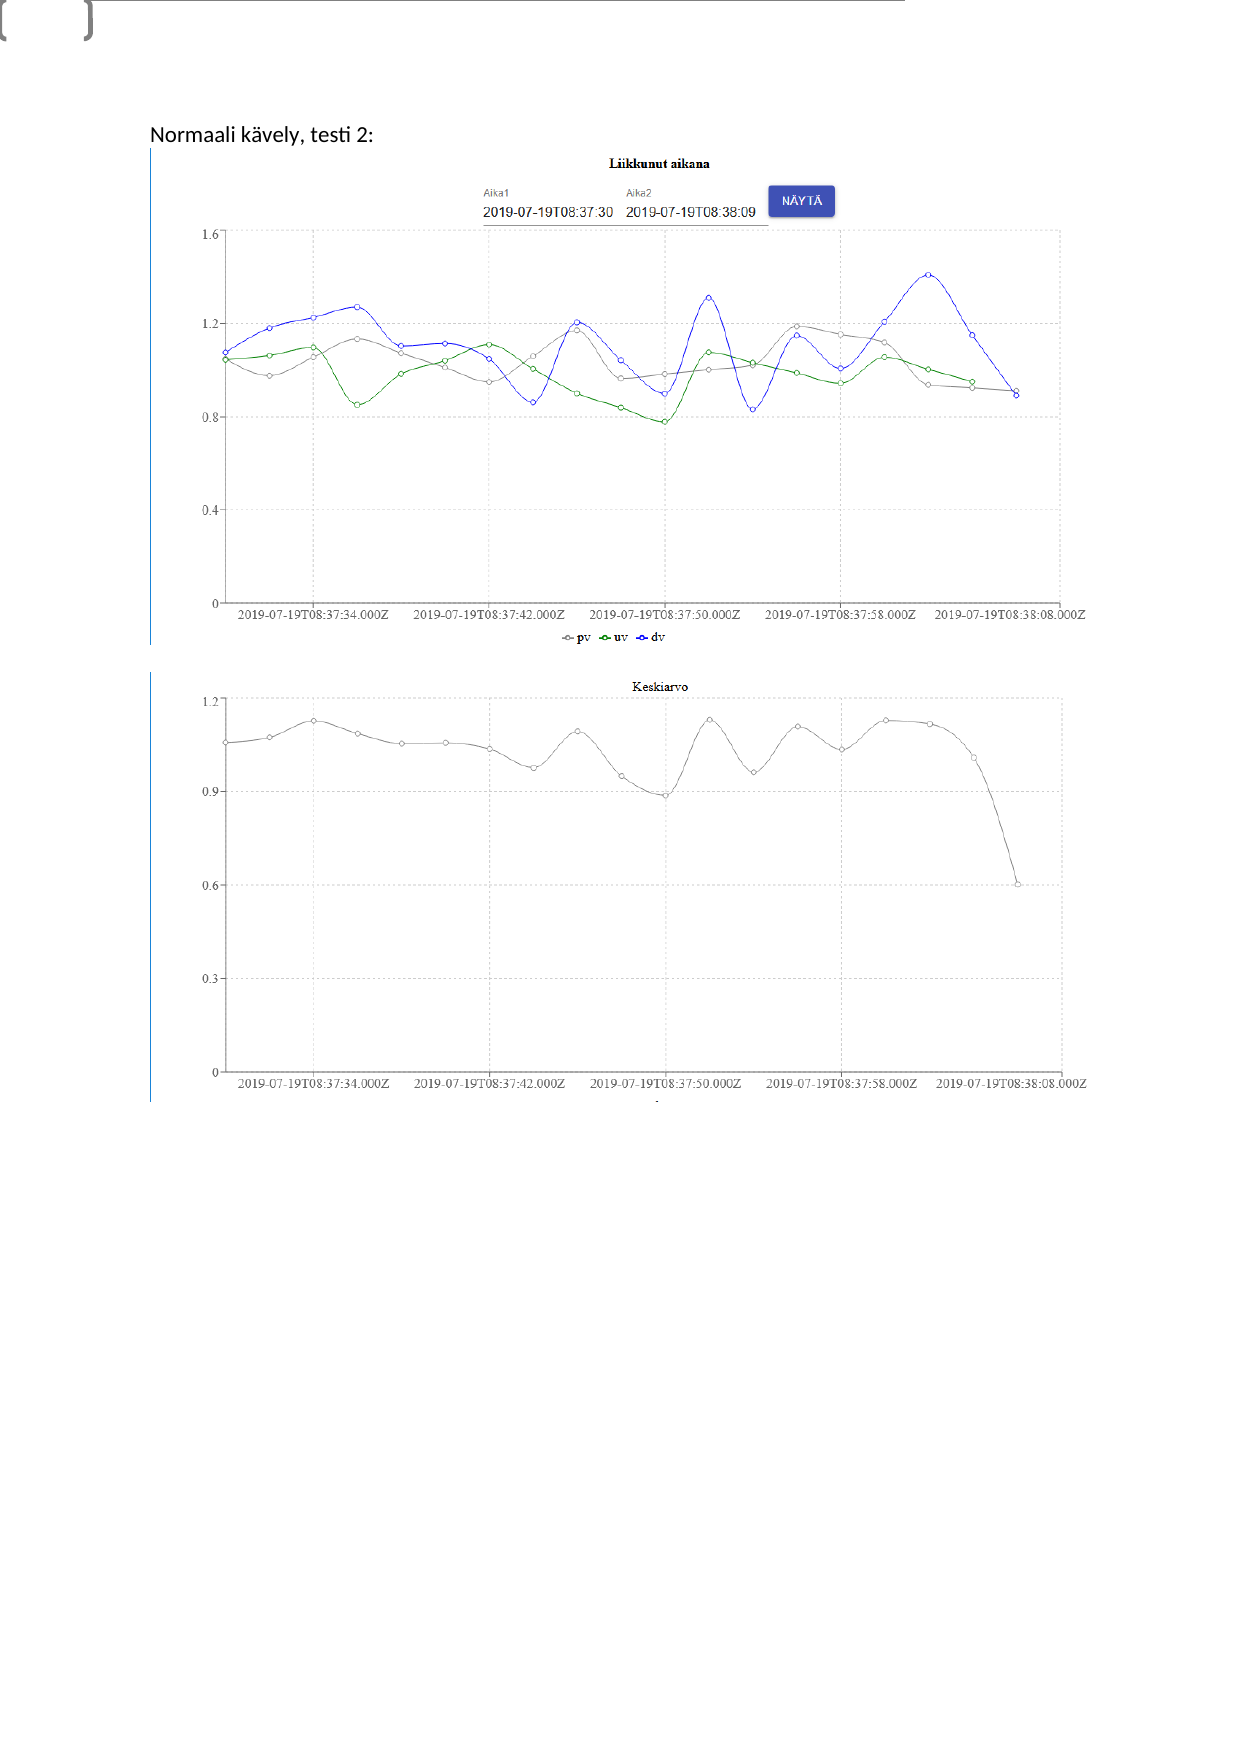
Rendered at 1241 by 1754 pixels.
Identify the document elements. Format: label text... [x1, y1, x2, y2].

text Normaali kävely, testi 2: [150, 120, 1090, 148]
picture [150, 672, 1091, 1102]
picture [150, 148, 1091, 645]
